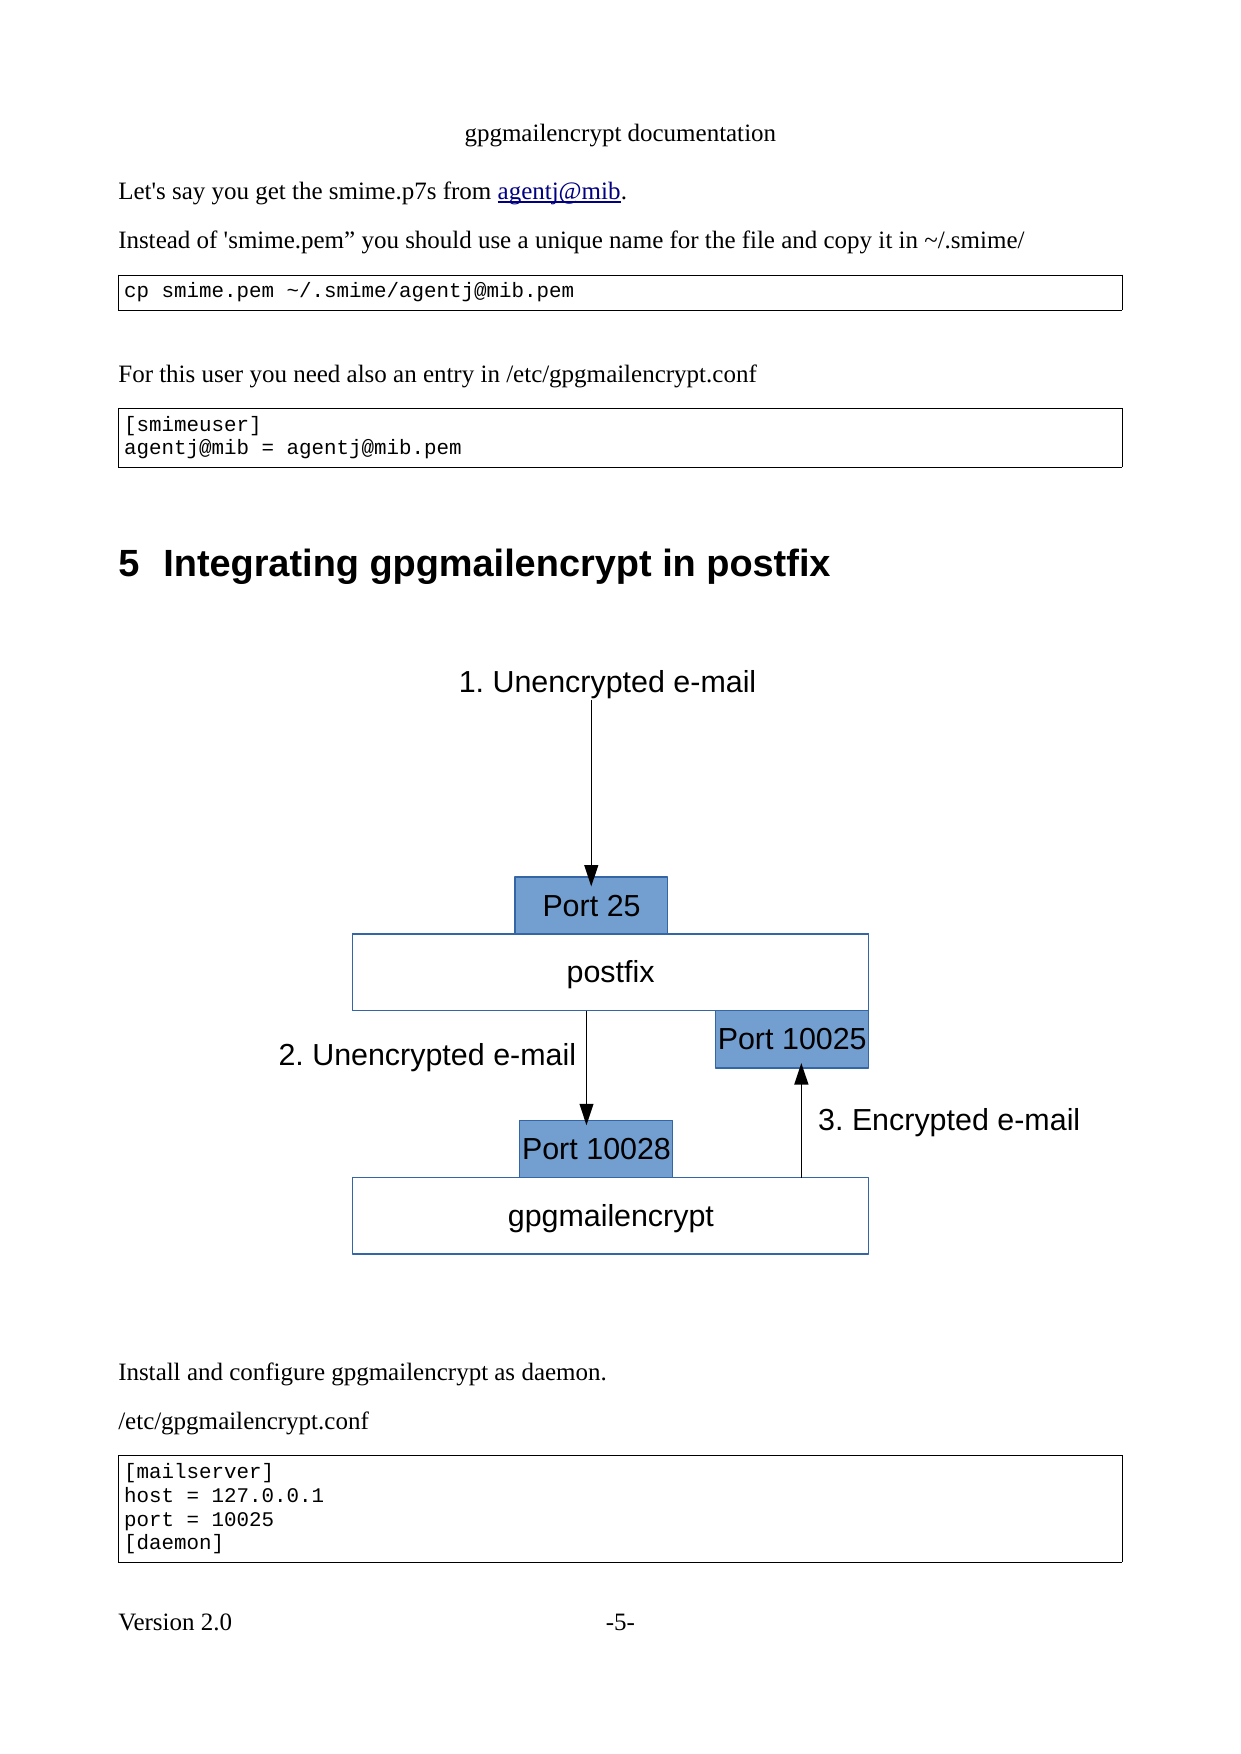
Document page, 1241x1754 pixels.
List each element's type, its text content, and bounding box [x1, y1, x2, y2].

text Instead of 'smime.pem” you should use a unique name for the file and copy it in ~/.smime/ [118, 225, 1122, 254]
text /etc/gpgmailencrypt.conf [118, 1406, 1122, 1435]
text For this user you need also an entry in /etc/gpgmailencrypt.conf [118, 359, 1122, 388]
table_header [smimeuser] agentj@mib = agentj@mib.pem [119, 409, 1122, 467]
table_header [mailserver] host = 127.0.0.1 port = 10025 [daemon] [119, 1456, 1122, 1562]
text Install and configure gpgmailencrypt as daemon. [118, 1357, 1122, 1386]
text Let's say you get the smime.p7s from agentj@mib. [118, 176, 1122, 205]
table_header cp smime.pem ~/.smime/agentj@mib.pem [119, 276, 1122, 310]
subtitle Integrating gpgmailencrypt in postfix [118, 541, 1122, 584]
